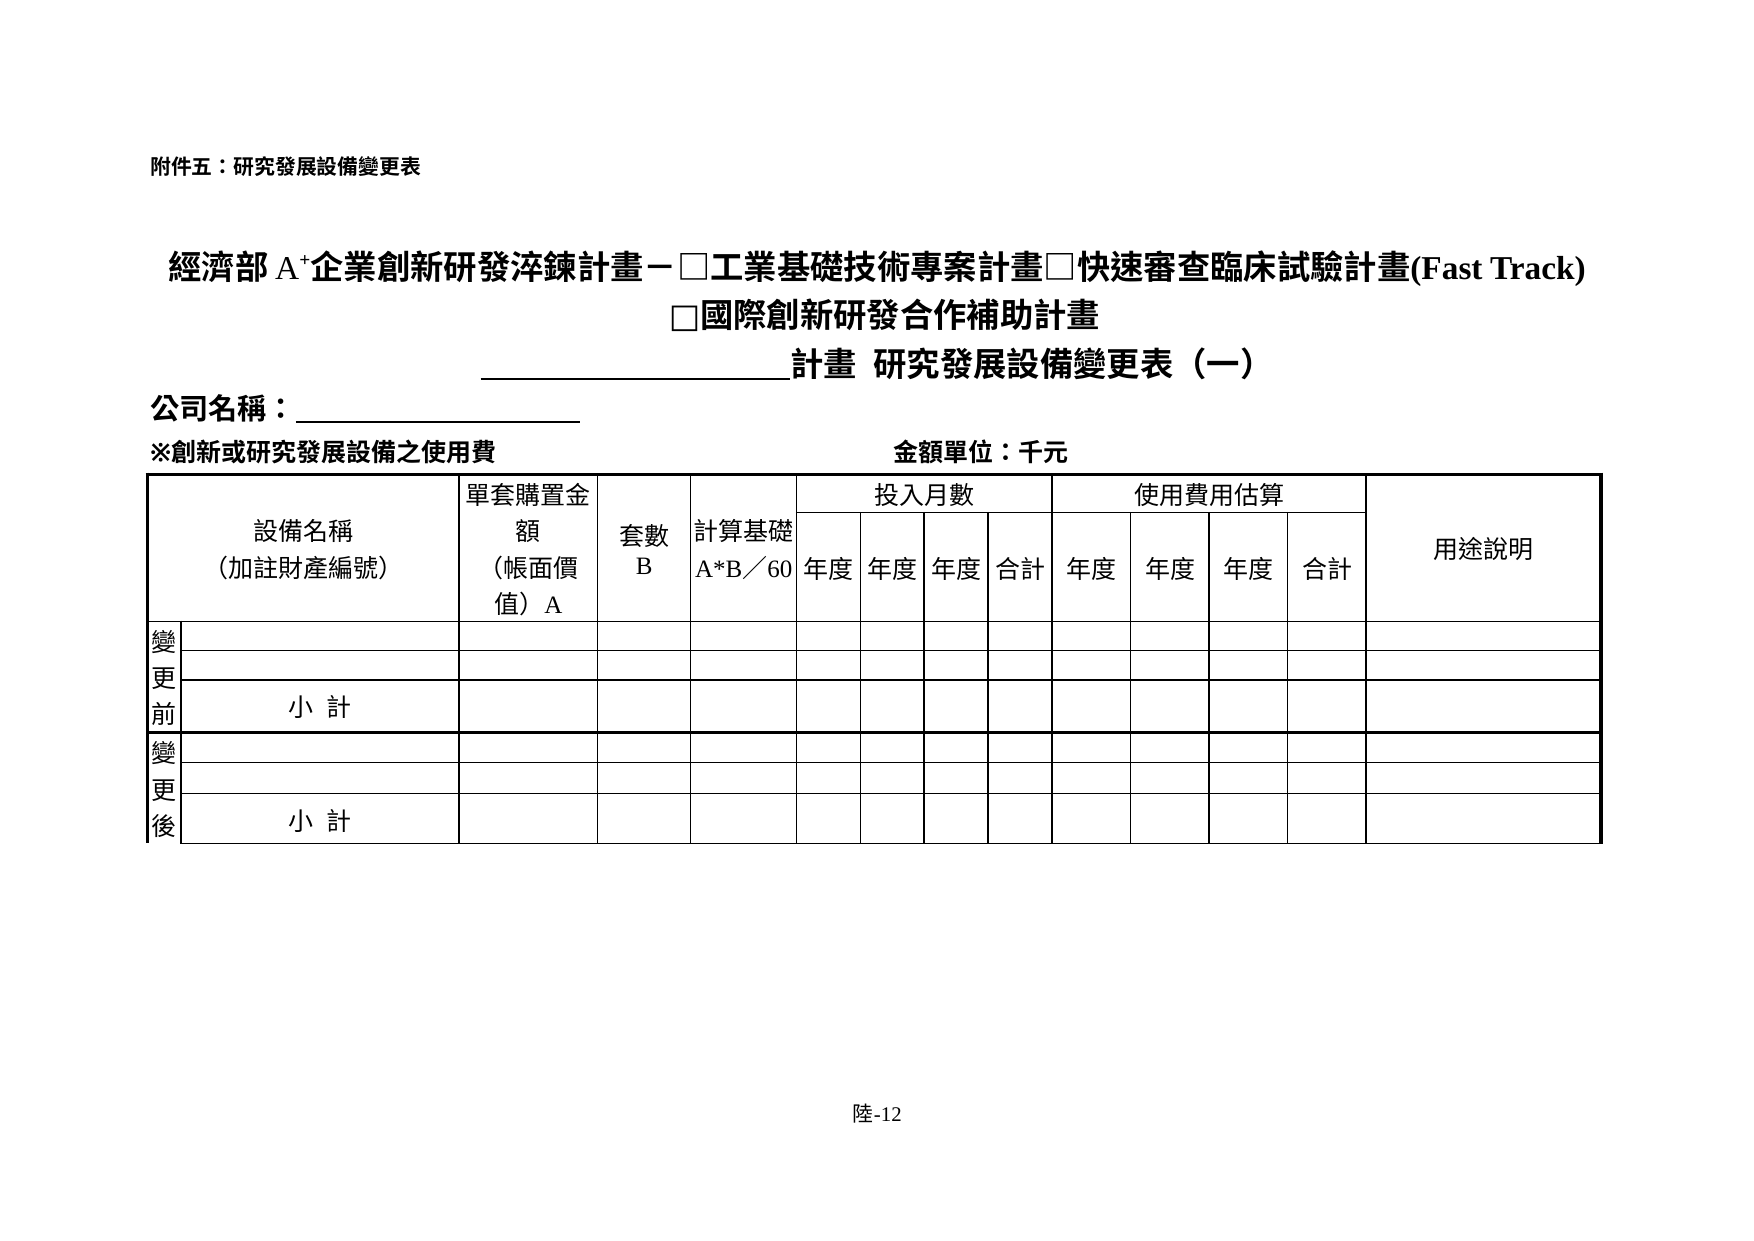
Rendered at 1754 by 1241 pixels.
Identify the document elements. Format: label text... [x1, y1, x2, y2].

table_cell [691, 681, 796, 731]
table_cell [1367, 622, 1599, 650]
table_cell [861, 622, 923, 650]
table_cell [1210, 794, 1287, 843]
table_cell [1288, 794, 1365, 843]
table_cell 合計 [1288, 513, 1365, 621]
table_cell [989, 681, 1051, 731]
text 經濟部A+企業創新研發淬鍊計畫－□工業基礎技術專案計畫□快速審查臨床試驗計畫(Fast Track) [150, 241, 1604, 289]
table_cell [797, 622, 860, 650]
table_header 計算基礎 A*B／60 [691, 476, 796, 621]
table_cell [691, 622, 796, 650]
table_cell [182, 651, 458, 679]
table_cell [1053, 651, 1130, 679]
table_cell [1288, 734, 1365, 762]
table_cell [1131, 622, 1208, 650]
table_cell [1210, 681, 1287, 731]
table_cell [1367, 763, 1599, 792]
table_cell [1210, 763, 1287, 792]
table_header 投入月數 [797, 476, 1051, 512]
table_cell [1210, 622, 1287, 650]
table_cell [1053, 681, 1130, 731]
table_header 套數 B [598, 476, 690, 621]
table_cell [1053, 794, 1130, 843]
table_cell [861, 763, 923, 792]
table_cell [598, 734, 690, 762]
table_cell [797, 794, 860, 843]
table_cell [925, 763, 987, 792]
table_cell [460, 794, 597, 843]
table_cell [598, 622, 690, 650]
table_cell 小 計 [182, 794, 458, 843]
table_cell [1367, 794, 1599, 843]
table_cell [989, 734, 1051, 762]
table_cell [861, 681, 923, 731]
table_cell [1131, 681, 1208, 731]
table_cell [1131, 651, 1208, 679]
table_cell [925, 651, 987, 679]
table_cell [797, 651, 860, 679]
table_cell [925, 794, 987, 843]
table_cell [691, 794, 796, 843]
table_cell [691, 734, 796, 762]
table_cell [989, 794, 1051, 843]
table_header 設備名稱 （加註財產編號） [149, 476, 458, 621]
table_header 用途說明 [1367, 476, 1599, 621]
table_cell 年度 [861, 513, 923, 621]
text □國際創新研發合作補助計畫 [668, 289, 1604, 337]
table_cell [598, 763, 690, 792]
table_header 單套購置金額 （帳面價值）A [460, 476, 597, 621]
table_cell [1053, 763, 1130, 792]
table_cell [1288, 651, 1365, 679]
table_cell [182, 622, 458, 650]
table_cell [1367, 681, 1599, 731]
table_cell [1131, 734, 1208, 762]
table_cell [989, 651, 1051, 679]
table_cell [598, 651, 690, 679]
table_cell [1288, 622, 1365, 650]
table_cell [925, 681, 987, 731]
table_cell 變更後 [149, 734, 180, 843]
table_cell [861, 734, 923, 762]
table_cell [460, 763, 597, 792]
table_cell [460, 651, 597, 679]
table_cell [460, 681, 597, 731]
table_cell [1367, 651, 1599, 679]
table_cell 年度 [797, 513, 860, 621]
table_cell [989, 763, 1051, 792]
table_cell [1053, 734, 1130, 762]
table_cell 年度 [1131, 513, 1208, 621]
table_cell [925, 734, 987, 762]
table_cell 年度 [925, 513, 987, 621]
table_cell [797, 763, 860, 792]
table_cell [1288, 763, 1365, 792]
table_cell [691, 763, 796, 792]
table_cell [861, 651, 923, 679]
table_cell [861, 794, 923, 843]
table_cell 年度 [1053, 513, 1130, 621]
text 計畫 研究發展設備變更表（一） [150, 337, 1604, 386]
table_cell [460, 734, 597, 762]
table_cell [182, 763, 458, 792]
table_cell [1053, 622, 1130, 650]
table_cell [797, 681, 860, 731]
subtitle 附件五：研究發展設備變更表 [150, 150, 1604, 180]
table_cell [925, 622, 987, 650]
table_cell [598, 681, 690, 731]
table_cell [1131, 763, 1208, 792]
table_cell 合計 [989, 513, 1051, 621]
table_cell [182, 734, 458, 762]
table_cell [1210, 734, 1287, 762]
table_cell [797, 734, 860, 762]
text 公司名稱： [150, 386, 1604, 428]
table_cell 年度 [1210, 513, 1287, 621]
table_cell [989, 622, 1051, 650]
table_header 使用費用估算 [1053, 476, 1365, 512]
table_cell [1131, 794, 1208, 843]
table_cell [1288, 681, 1365, 731]
table_cell [460, 622, 597, 650]
table_cell 變更前 [149, 622, 180, 731]
table_cell [1210, 651, 1287, 679]
table_cell [598, 794, 690, 843]
table_cell [1367, 734, 1599, 762]
table_cell [691, 651, 796, 679]
text ※創新或研究發展設備之使用費 金額單位：千元 [150, 432, 1604, 468]
table_cell 小 計 [182, 681, 458, 731]
